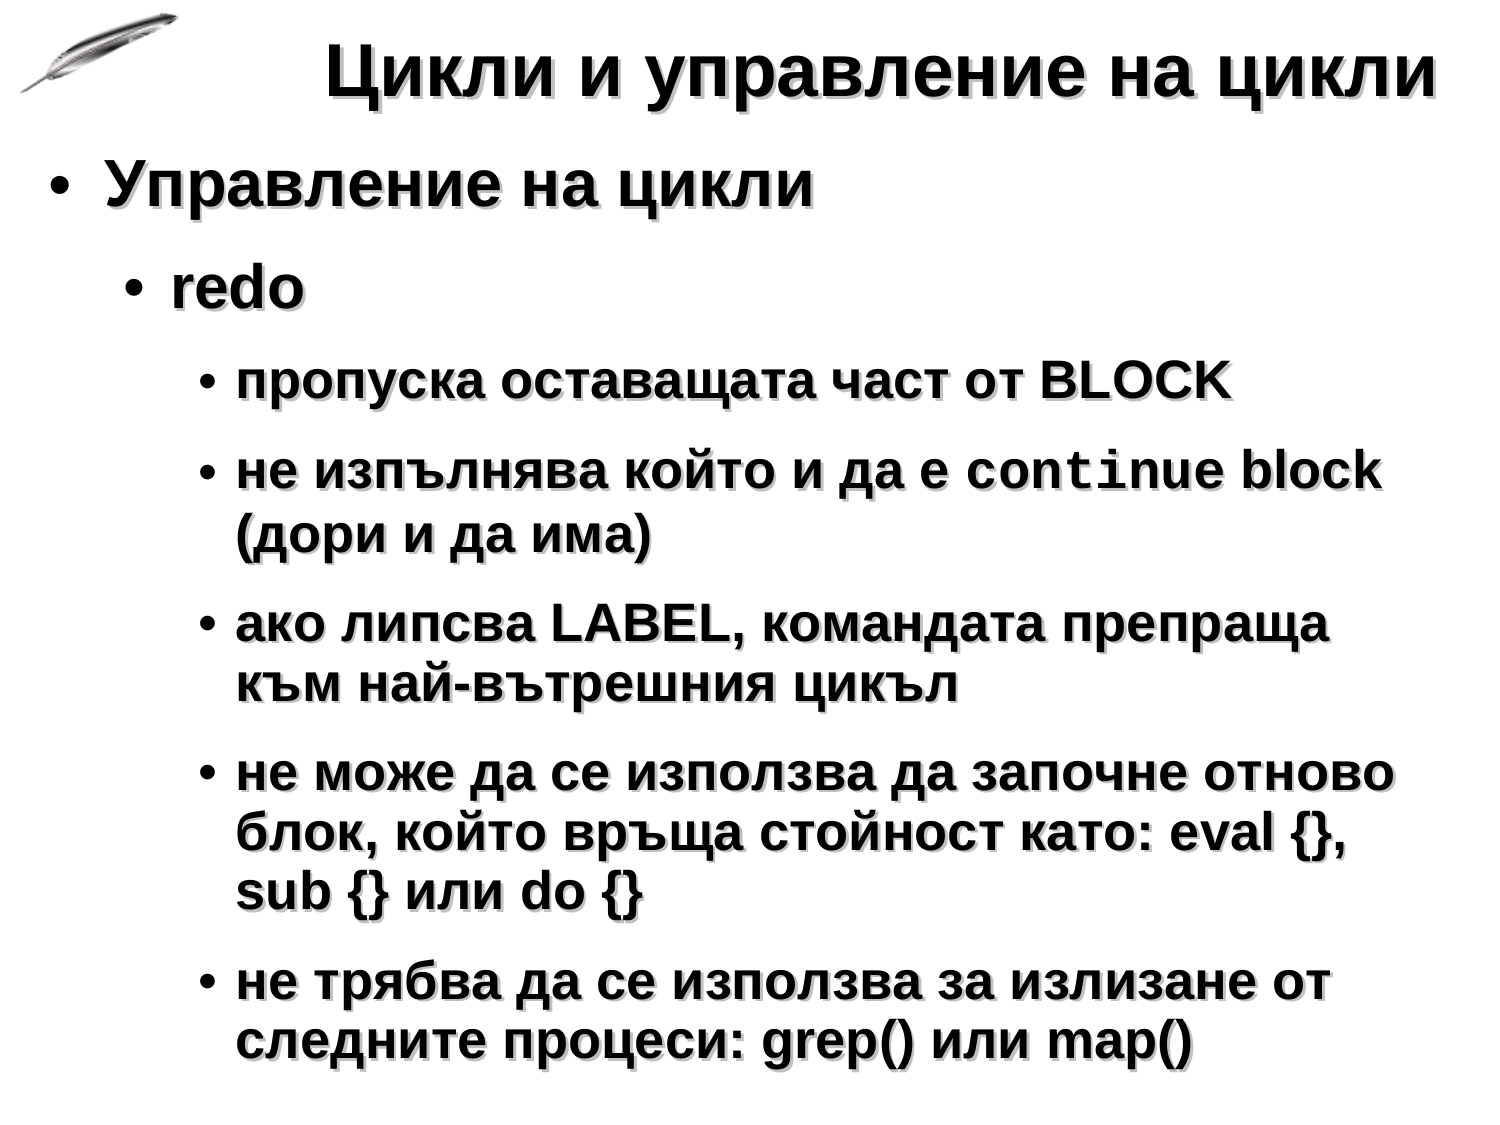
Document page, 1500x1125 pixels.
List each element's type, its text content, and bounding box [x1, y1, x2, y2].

list Управление на цикли redo пропуска оставащата част от BLOCK не изпълнява който и да е continue block (дори и да има) ако липсва LABEL, командата препраща към най-вътрешния цикъл не може да се използва да започне отново блок, който връща стойност като: eval {}, sub {} или do {} не трябва да се използва за излизане от следните процеси: grep() или map() [48, 147, 1442, 1121]
picture [16, 11, 184, 95]
title Цикли и управление на цикли [324, 0, 1489, 148]
